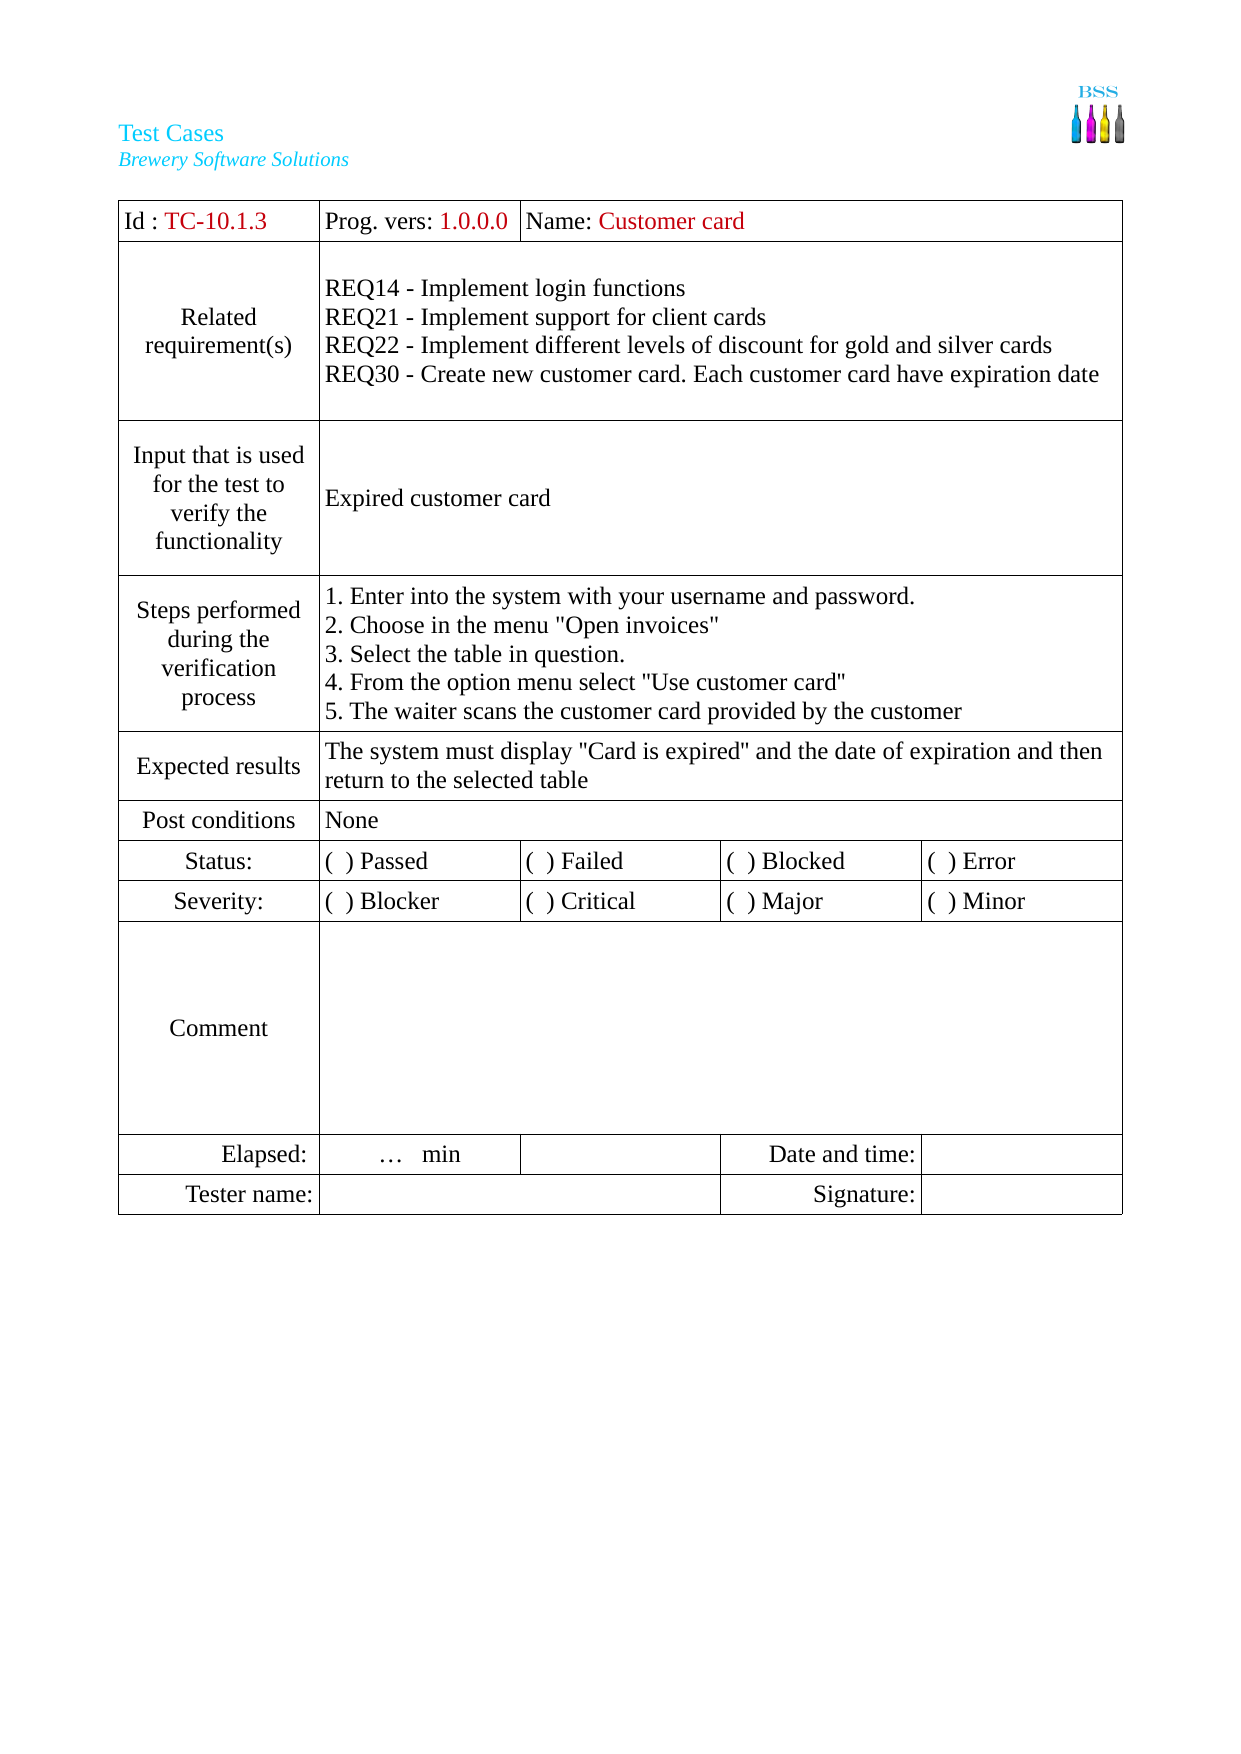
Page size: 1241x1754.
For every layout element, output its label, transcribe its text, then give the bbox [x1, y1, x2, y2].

table_cell [922, 1135, 1122, 1174]
table_cell Tester name: [119, 1175, 319, 1214]
table_cell ( ) Blocked [721, 841, 921, 880]
table_cell ( ) Minor [922, 881, 1122, 921]
table_cell The system must display ''Card is expired'' and the date of expiration and then return to the selected table [320, 732, 1122, 800]
table_cell [922, 1175, 1122, 1214]
table_cell Steps performed during the verification process [119, 576, 319, 731]
table_cell Date and time: [721, 1135, 921, 1174]
table_cell ( ) Passed [320, 841, 520, 880]
table_cell Input that is used for the test to verify the functionality [119, 421, 319, 575]
table_cell ( ) Blocker [320, 881, 520, 921]
table_cell [521, 1135, 720, 1174]
table_cell Post conditions [119, 801, 319, 840]
table_cell Severity: [119, 881, 319, 921]
table_cell ( ) Failed [521, 841, 720, 880]
table_header Id : TC-10.1.3 [119, 201, 319, 241]
table_cell Status: [119, 841, 319, 880]
table_cell Expired customer card [320, 421, 1122, 575]
table_cell [320, 1175, 720, 1214]
table_cell … min [320, 1135, 520, 1174]
picture [1063, 79, 1133, 149]
table_cell Comment [119, 922, 319, 1133]
table_cell Elapsed: [119, 1135, 319, 1174]
table_cell 1. Enter into the system with your username and password. 2. Choose in the menu "Open invoices" 3. Select the table in question. 4. From the option menu select ''Use customer card'' 5. The waiter scans the customer card provided by the customer [320, 576, 1122, 731]
table_header Name: Customer card [521, 201, 1122, 241]
table_cell REQ14 - Implement login functions REQ21 - Implement support for client cards REQ22 - Implement different levels of discount for gold and silver cards REQ30 - Create new customer card. Each customer card have expiration date [320, 242, 1122, 420]
table_cell ( ) Error [922, 841, 1122, 880]
table_cell [320, 922, 1122, 1133]
table_cell Signature: [721, 1175, 921, 1214]
table_header Prog. vers: 1.0.0.0 [320, 201, 520, 241]
table_cell Expected results [119, 732, 319, 800]
table_cell Related requirement(s) [119, 242, 319, 420]
table_cell ( ) Major [721, 881, 921, 921]
table_cell None [320, 801, 1122, 840]
table_cell ( ) Critical [521, 881, 720, 921]
